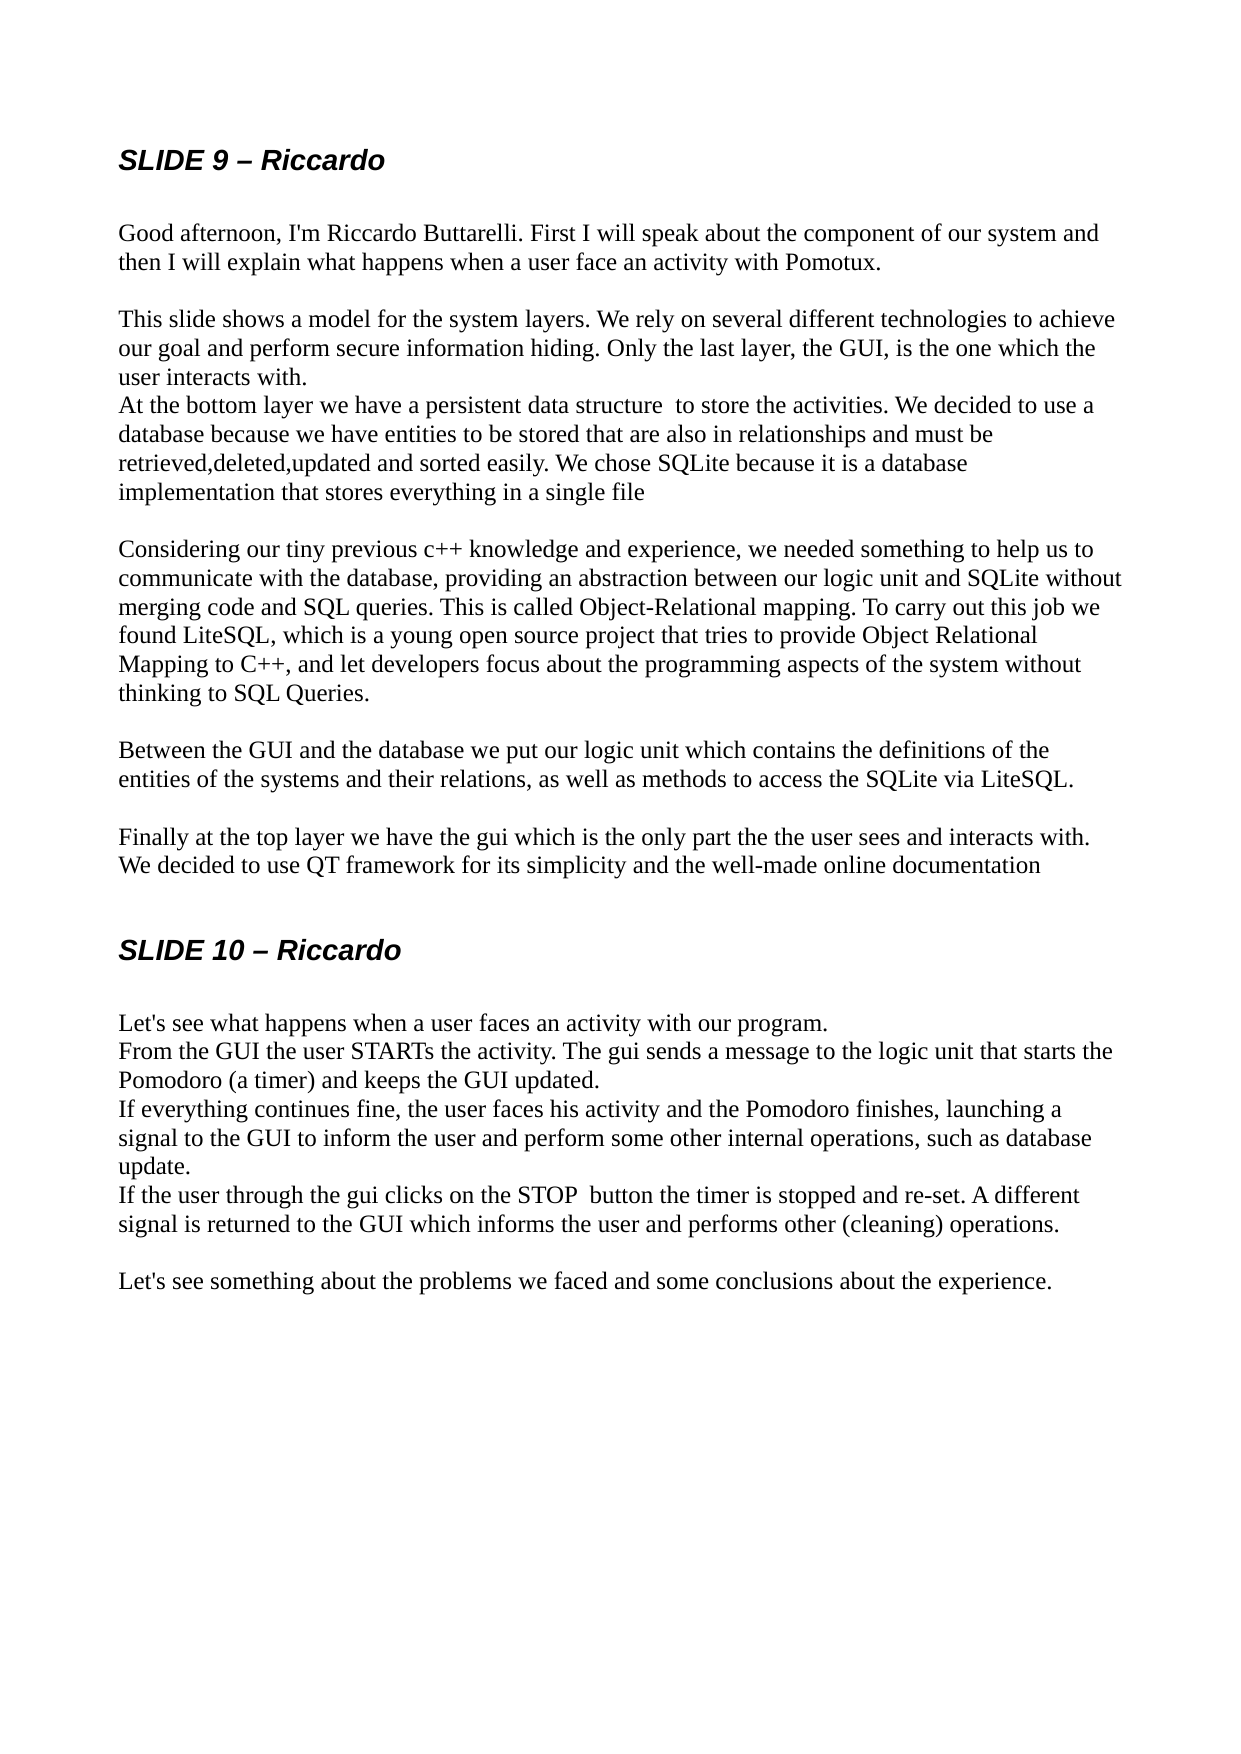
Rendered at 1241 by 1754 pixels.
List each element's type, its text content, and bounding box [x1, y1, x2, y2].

subtitle SLIDE 9 – Riccardo [118, 143, 1122, 177]
text Let's see what happens when a user faces an activity with our program. [118, 1008, 1122, 1036]
text This slide shows a model for the system layers. We rely on several different technologies to achieve our goal and perform secure information hiding. Only the last layer, the GUI, is the one which the user interacts with. [118, 304, 1122, 390]
text Considering our tiny previous c++ knowledge and experience, we needed something to help us to communicate with the database, providing an abstraction between our logic unit and SQLite without merging code and SQL queries. This is called Object-Relational mapping. To carry out this job we found LiteSQL, which is a young open source project that tries to provide Object Relational Mapping to C++, and let developers focus about the programming aspects of the system without thinking to SQL Queries. [118, 534, 1122, 707]
subtitle SLIDE 10 – Riccardo [118, 933, 1122, 966]
text At the bottom layer we have a persistent data structure to store the activities. We decided to use a database because we have entities to be stored that are also in relationships and must be retrieved,deleted,updated and sorted easily. We chose SQLite because it is a database implementation that stores everything in a single file [118, 390, 1122, 505]
text Between the GUI and the database we put our logic unit which contains the definitions of the entities of the systems and their relations, as well as methods to access the SQLite via LiteSQL. [118, 735, 1122, 793]
text If the user through the gui clicks on the STOP button the timer is stopped and re-set. A different signal is returned to the GUI which informs the user and performs other (cleaning) operations. [118, 1180, 1122, 1238]
text If everything continues fine, the user faces his activity and the Pomodoro finishes, launching a signal to the GUI to inform the user and perform some other internal operations, such as database update. [118, 1094, 1122, 1180]
text Good afternoon, I'm Riccardo Buttarelli. First I will speak about the component of our system and then I will explain what happens when a user face an activity with Pomotux. [118, 218, 1122, 275]
text Let's see something about the problems we faced and some conclusions about the experience. [118, 1266, 1122, 1295]
text From the GUI the user STARTs the activity. The gui sends a message to the logic unit that starts the Pomodoro (a timer) and keeps the GUI updated. [118, 1036, 1122, 1094]
text Finally at the top layer we have the gui which is the only part the the user sees and interacts with. We decided to use QT framework for its simplicity and the well-made online documentation [118, 822, 1122, 879]
